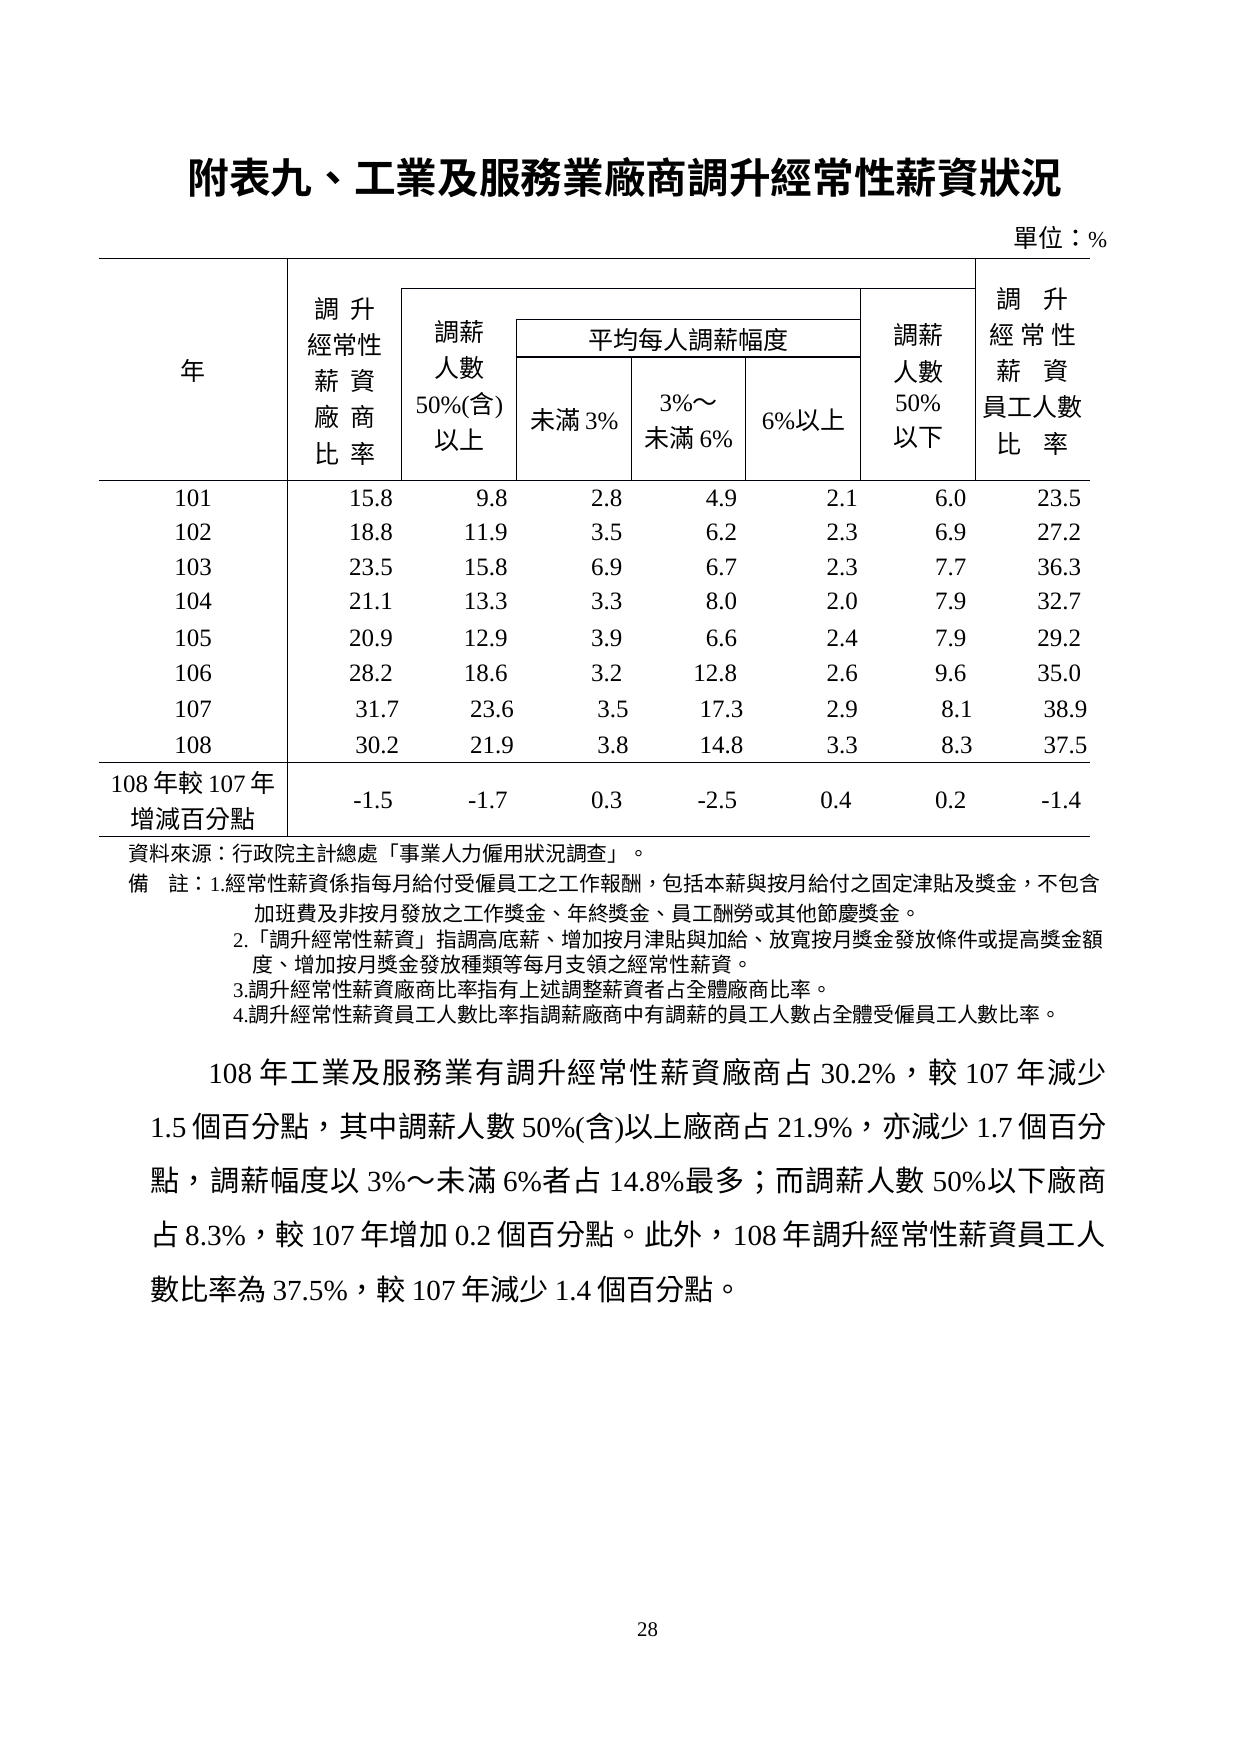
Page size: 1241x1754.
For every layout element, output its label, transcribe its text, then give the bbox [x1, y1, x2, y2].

table_cell 6.0 [861, 481, 975, 514]
table_cell 2.9 [746, 690, 861, 726]
table_cell 27.2 [975, 515, 1090, 549]
table_cell 18.8 [288, 515, 402, 549]
table_cell 14.8 [631, 726, 746, 762]
table_cell 平均每人調薪幅度 [517, 320, 860, 356]
table_cell 3.5 [516, 515, 631, 549]
table_cell 105 [99, 620, 287, 654]
table_header [402, 259, 975, 288]
table_cell 108年較107年 增減百分點 [99, 763, 287, 836]
table_cell 23.5 [288, 549, 402, 583]
table_cell 17.3 [631, 690, 746, 726]
table_cell 28.2 [288, 654, 402, 690]
table_cell 104 [99, 583, 287, 618]
table_cell 6.9 [861, 515, 975, 549]
table_cell 12.9 [402, 620, 516, 654]
table_cell 36.3 [975, 549, 1090, 583]
table_cell 調薪 人數 50%(含) 以上 [402, 289, 516, 480]
text 備 註：1.經常性薪資係指每月給付受僱員工之工作報酬，包括本薪與按月給付之固定津貼及獎金，不包含加班費及非按月發放之工作獎金、年終獎金、員工酬勞或其他節慶獎金。 [128, 867, 1117, 927]
table_cell 108 [99, 726, 287, 762]
table_cell 106 [99, 654, 287, 690]
table_cell 6.2 [631, 515, 746, 549]
table_cell 11.9 [402, 515, 516, 549]
table_cell -1.5 [288, 763, 402, 836]
table_cell 107 [99, 690, 287, 726]
table_cell 3.3 [746, 726, 861, 762]
table_cell 23.5 [975, 481, 1090, 514]
table_cell 6%以上 [746, 358, 860, 480]
table_cell 2.3 [746, 549, 861, 583]
text 單位：% [187, 204, 1107, 258]
table_cell 18.6 [402, 654, 516, 690]
table_cell 23.6 [402, 690, 516, 726]
text 3.調升經常性薪資廠商比率指有上述調整薪資者占全體廠商比率。 [233, 977, 1107, 1002]
table_cell 31.7 [288, 690, 402, 726]
table_cell 3%～ 未滿6% [632, 358, 745, 480]
table_cell 101 [99, 481, 287, 514]
table_cell 2.4 [746, 620, 861, 654]
table_cell 6.7 [631, 549, 746, 583]
table_cell 6.6 [631, 620, 746, 654]
table_cell 調薪 人數 50% 以下 [861, 289, 975, 480]
table_cell 0.2 [861, 763, 975, 836]
table_header [288, 259, 402, 288]
table_cell 13.3 [402, 583, 516, 618]
table_cell 6.9 [516, 549, 631, 583]
table_cell 9.6 [861, 654, 975, 690]
table_cell 未滿3% [517, 358, 631, 480]
table_cell 8.0 [631, 583, 746, 618]
table_cell 30.2 [288, 726, 402, 762]
table_cell 37.5 [975, 726, 1090, 762]
table_cell 3.2 [516, 654, 631, 690]
table_cell 8.3 [861, 726, 975, 762]
table_cell 29.2 [975, 620, 1090, 654]
table_cell 20.9 [288, 620, 402, 654]
table_cell -2.5 [631, 763, 746, 836]
table_cell [516, 289, 860, 319]
table_cell 3.3 [516, 583, 631, 618]
table_cell 35.0 [975, 654, 1090, 690]
table_cell 103 [99, 549, 287, 583]
table_cell 21.9 [402, 726, 516, 762]
table_cell 15.8 [402, 549, 516, 583]
text 資料來源：行政院主計總處「事業人力僱用狀況調查」。 [128, 837, 1107, 867]
table_cell 7.9 [861, 620, 975, 654]
table_cell 2.8 [516, 481, 631, 514]
text 2.「調升經常性薪資」指調高底薪、增加按月津貼與加給、放寬按月獎金發放條件或提高獎金額度、增加按月獎金發放種類等每月支領之經常性薪資。 [233, 927, 1107, 977]
table_cell 102 [99, 515, 287, 549]
table_cell 3.8 [516, 726, 631, 762]
table_cell 9.8 [402, 481, 516, 514]
table_cell 3.5 [516, 690, 631, 726]
table_cell 2.3 [746, 515, 861, 549]
text 附表九、工業及服務業廠商調升經常性薪資狀況 [187, 150, 1107, 204]
table_cell 4.9 [631, 481, 746, 514]
table_cell 7.7 [861, 549, 975, 583]
text 108年工業及服務業有調升經常性薪資廠商占30.2%，較107年減少1.5個百分點，其中調薪人數50%(含)以上廠商占21.9%，亦減少1.7個百分點，調薪幅度以3%～未滿6%者占14.8%最多；而調薪人數50%以下廠商占8.3%，較107年增加0.2個百分點。此外，108年調升經常性薪資員工人數比率為37.5%，較107年減少1.4個百分點。 [150, 1040, 1107, 1311]
table_header 調 升 經 常 性 薪 資 員工人數 比 率 [976, 259, 1090, 480]
table_cell 2.6 [746, 654, 861, 690]
table_cell -1.4 [975, 763, 1090, 836]
table_cell 38.9 [975, 690, 1090, 726]
table_header 年 [99, 259, 287, 480]
table_cell 32.7 [975, 583, 1090, 618]
table_cell 8.1 [861, 690, 975, 726]
table_cell 21.1 [288, 583, 402, 618]
table_cell -1.7 [402, 763, 516, 836]
table_cell 2.1 [746, 481, 861, 514]
text 4.調升經常性薪資員工人數比率指調薪廠商中有調薪的員工人數占全體受僱員工人數比率。 [233, 1002, 1107, 1027]
table_cell 12.8 [631, 654, 746, 690]
table_cell 調 升 經常性 薪 資 廠 商 比 率 [288, 288, 401, 480]
table_cell 0.4 [746, 763, 861, 836]
table_cell 15.8 [288, 481, 402, 514]
table_cell 7.9 [861, 583, 975, 618]
table_cell 3.9 [516, 620, 631, 654]
table_cell 2.0 [746, 583, 861, 618]
table_cell 0.3 [516, 763, 631, 836]
